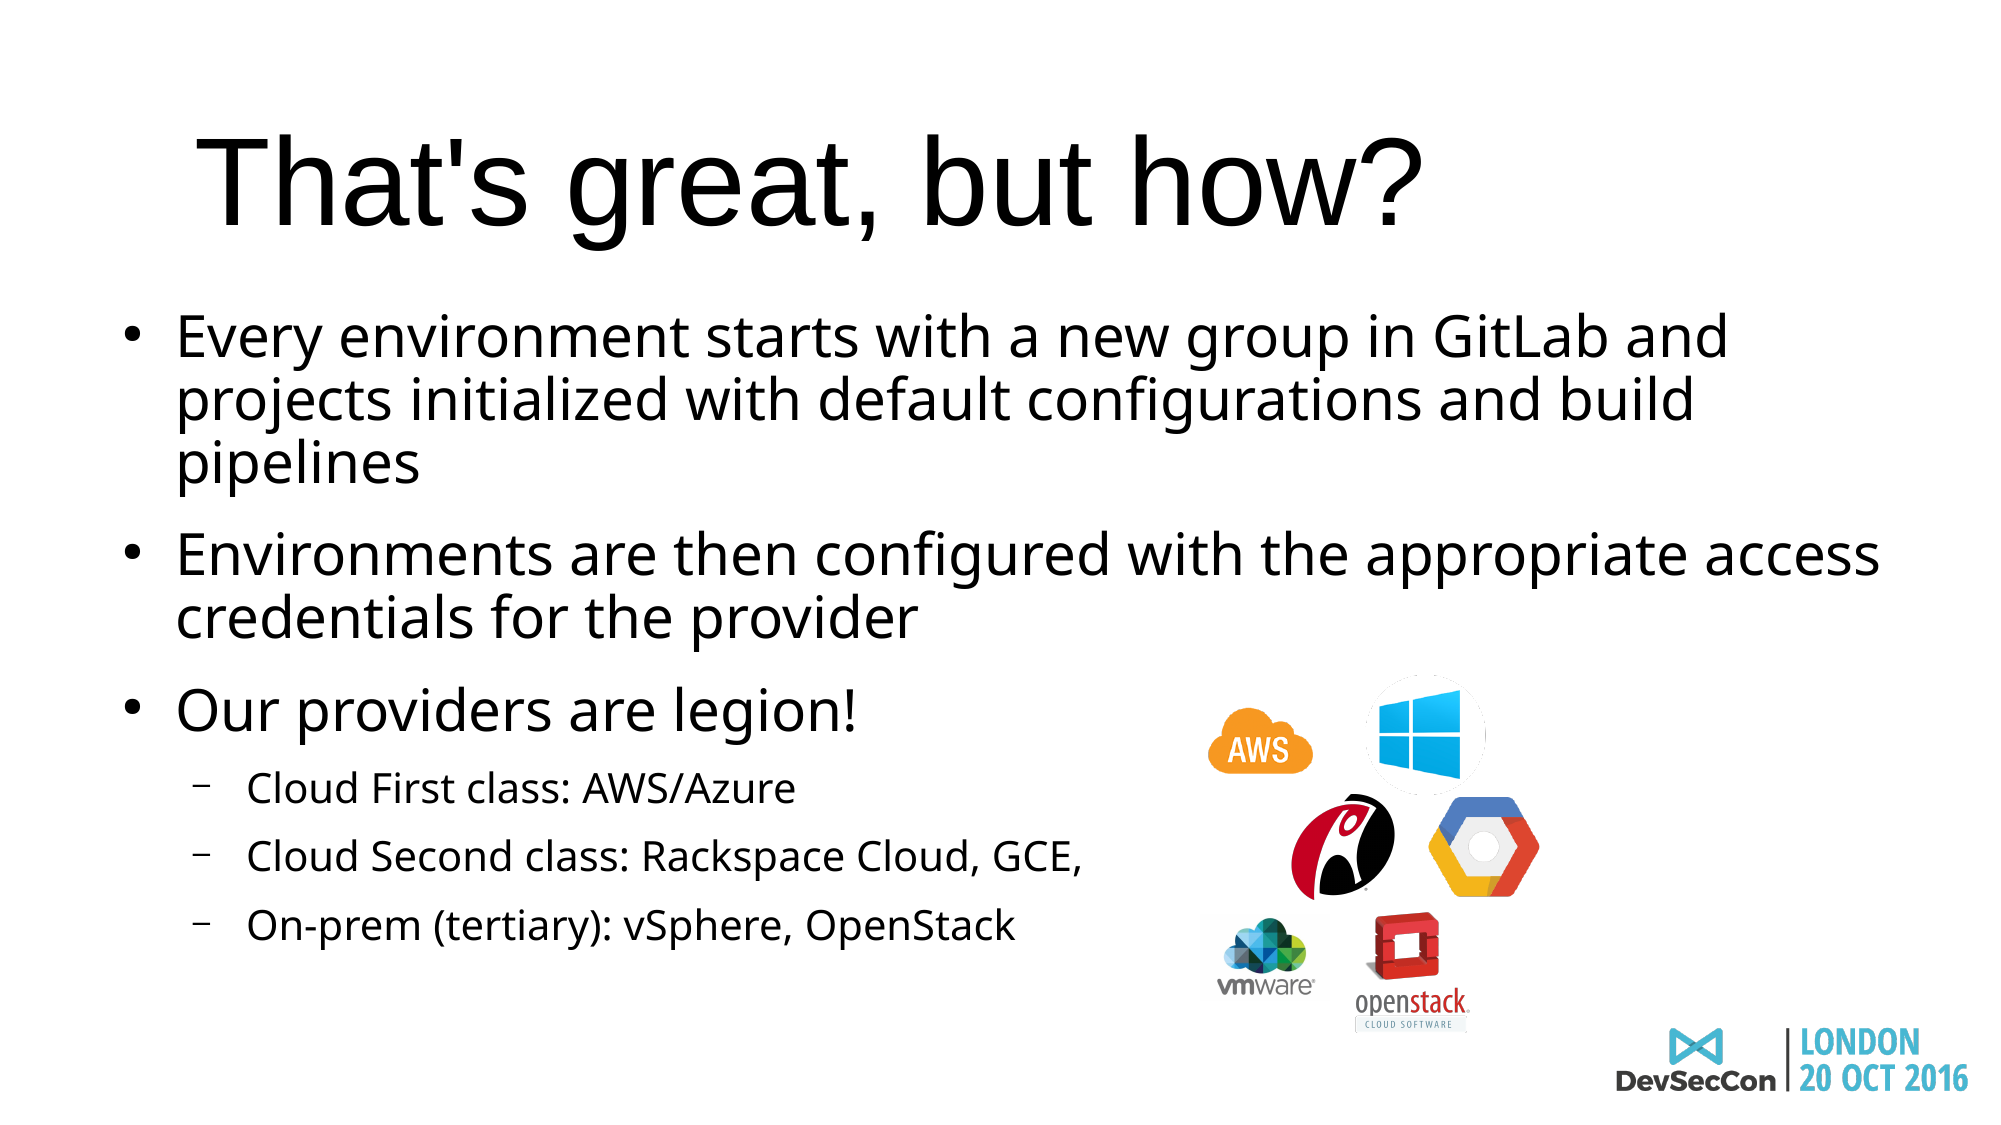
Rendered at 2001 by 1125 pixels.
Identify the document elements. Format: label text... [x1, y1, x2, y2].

picture [1200, 914, 1330, 1001]
text_box That's great, but how? [180, 104, 1443, 260]
title [89, 59, 1910, 278]
picture [1185, 674, 1542, 1051]
picture [1609, 1014, 1979, 1105]
list Every environment starts with a new group in GitLab and projects initialized with default configurations and build pipelines Environments are then configured with the appropriate access credentials for the provider Our providers are legion! Cloud First class: AWS/Azure Cloud Second class: Rackspace Cloud, GCE, On-prem (tertiary): vSphere, OpenStack [89, 299, 1910, 1014]
